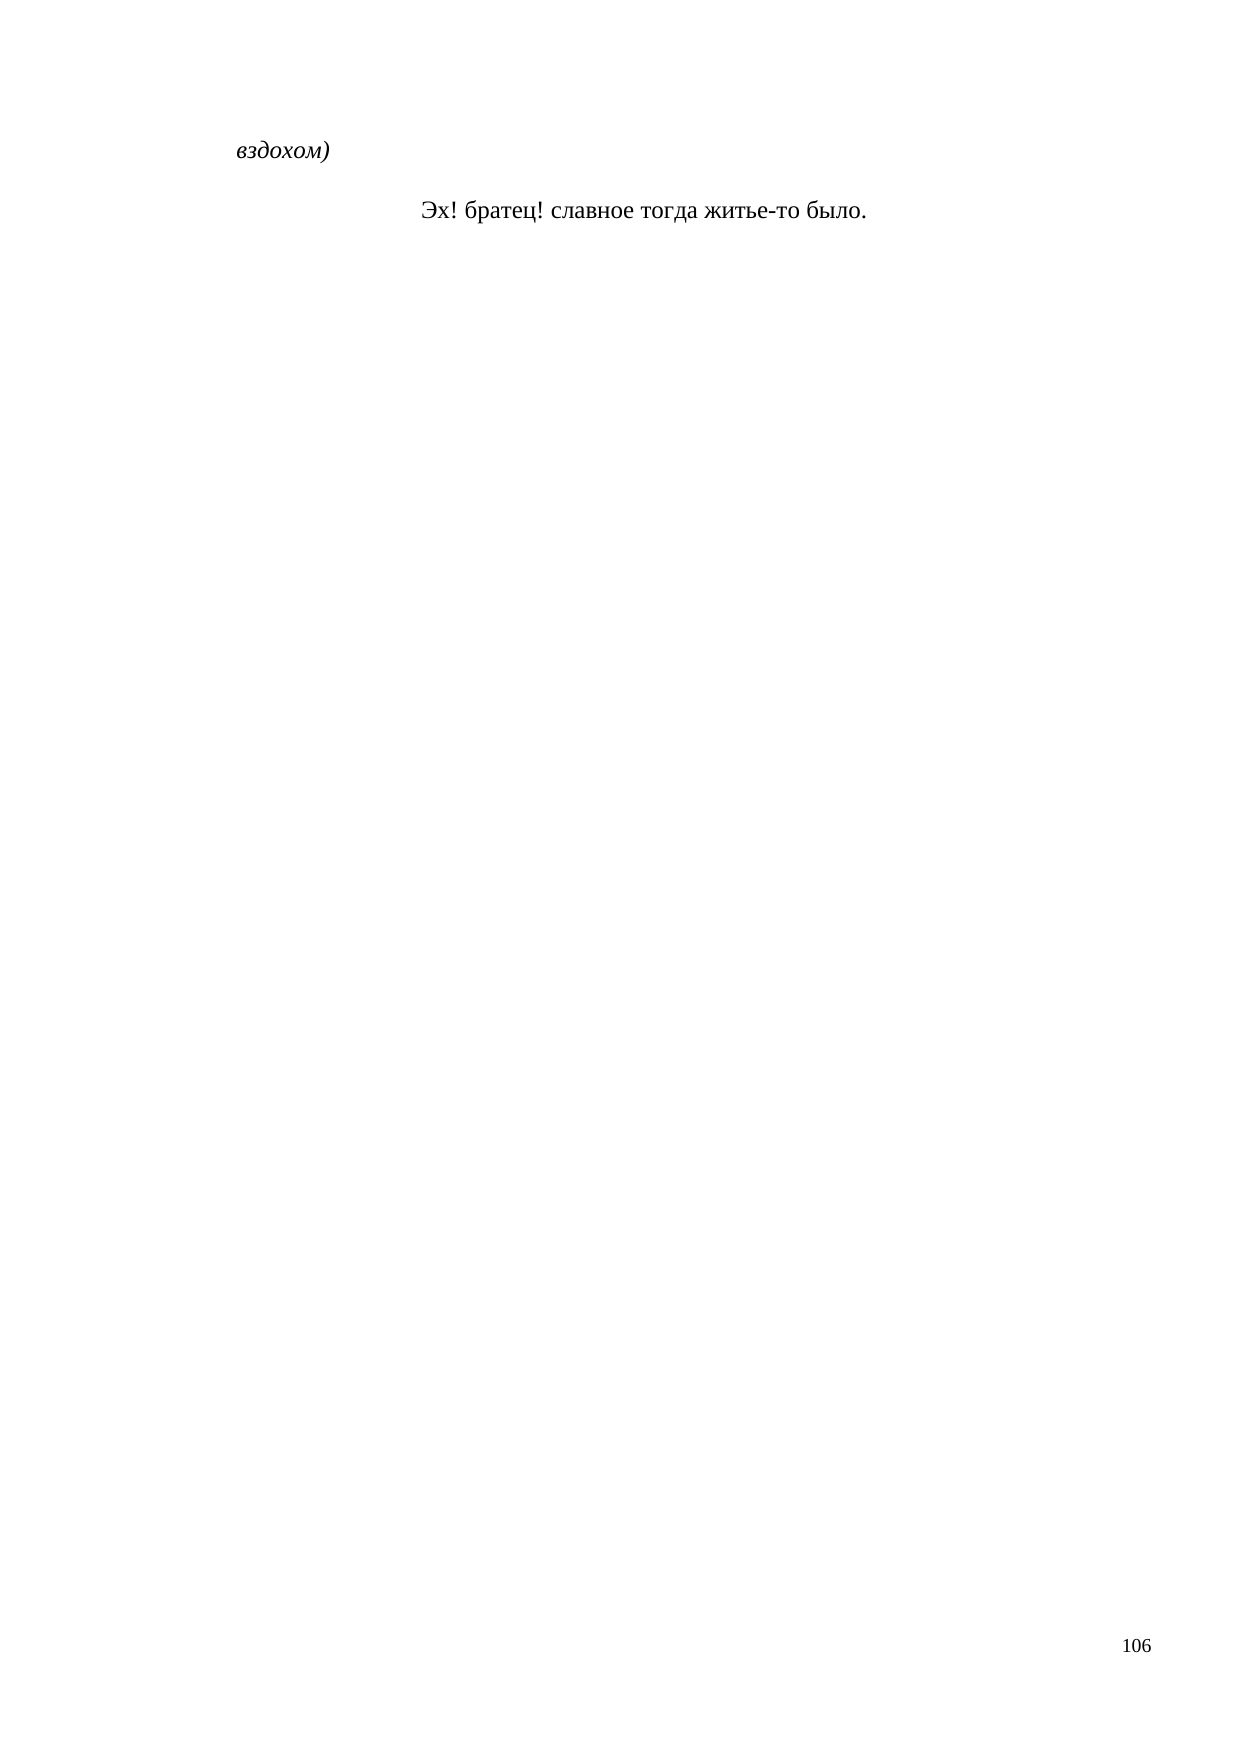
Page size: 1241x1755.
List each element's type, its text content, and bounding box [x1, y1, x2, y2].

text Эх! братец! славное тогда житье-то было. [421, 195, 1168, 224]
text вздохом) [236, 135, 457, 164]
